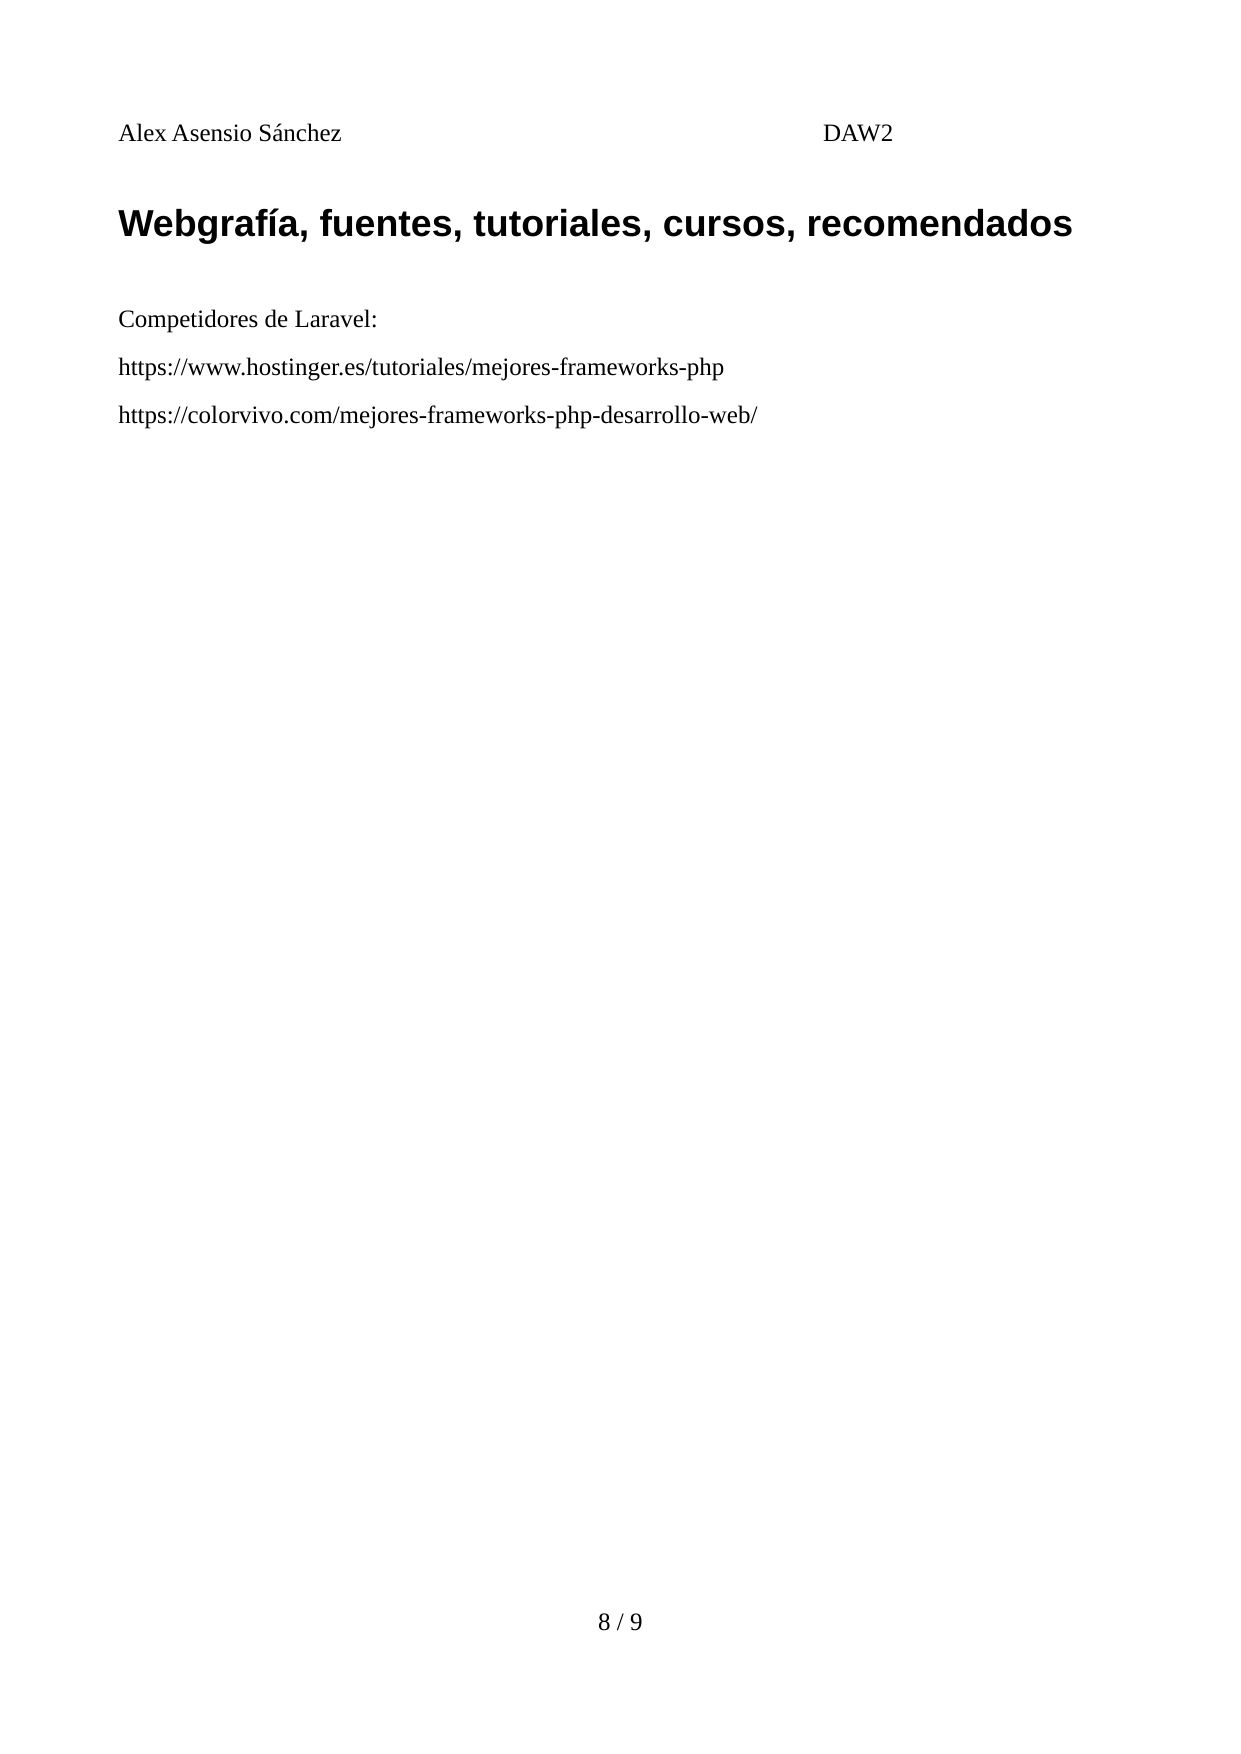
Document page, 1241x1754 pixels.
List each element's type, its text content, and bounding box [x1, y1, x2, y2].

text https://www.hostinger.es/tutoriales/mejores-frameworks-php [118, 352, 1122, 381]
subtitle Webgrafía, fuentes, tutoriales, cursos, recomendados [118, 201, 1122, 244]
text Competidores de Laravel: [118, 304, 1122, 333]
text https://colorvivo.com/mejores-frameworks-php-desarrollo-web/ [118, 400, 1122, 428]
